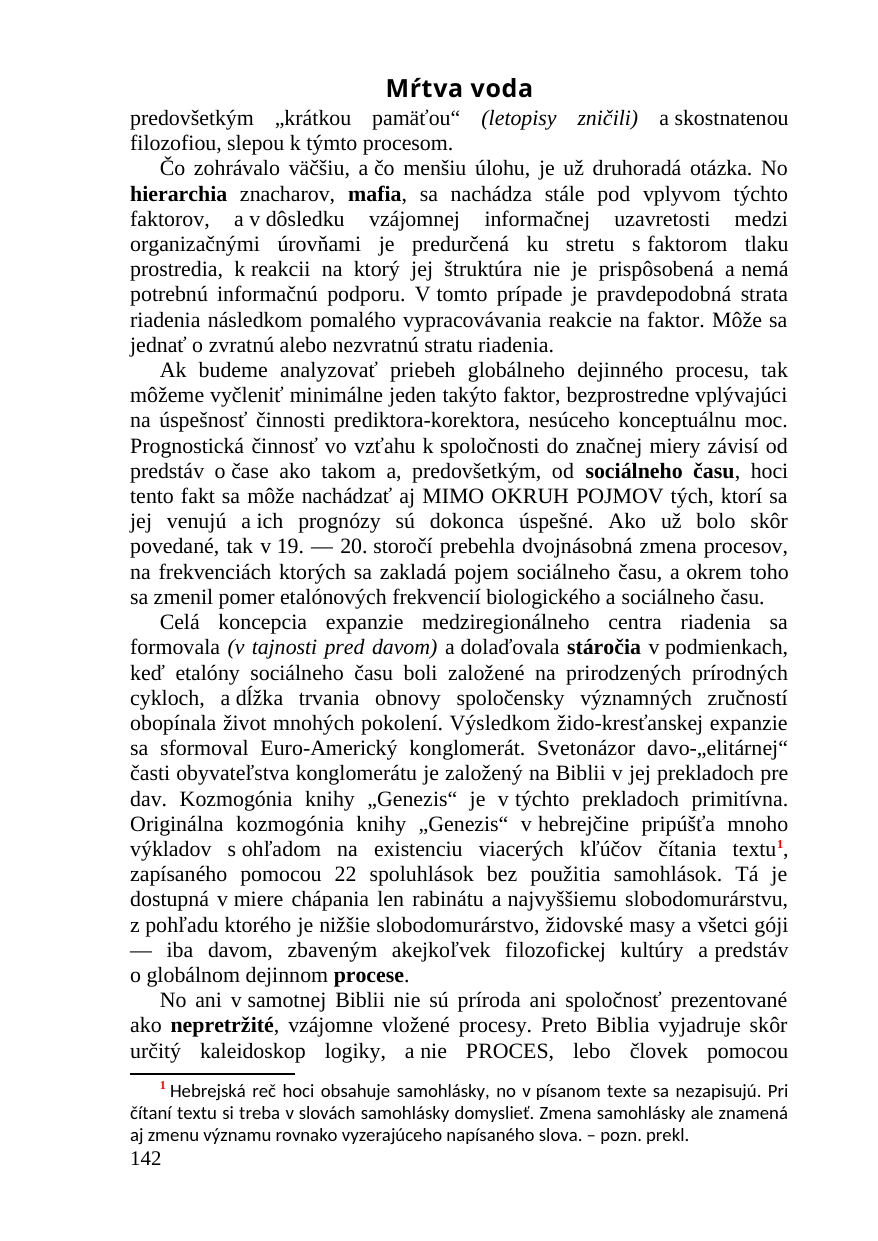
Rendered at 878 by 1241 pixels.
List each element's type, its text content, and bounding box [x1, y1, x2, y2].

text Celá koncepcia expanzie medziregionálneho centra riadenia sa formovala (v tajnosti pred davom) a dolaďovala stáročia v podmienkach, keď etalóny sociálneho času boli založené na prirodzených prírodných cykloch, a dĺžka trvania obnovy spoločensky významných zručností obopínala život mnohých pokolení. Výsledkom žido-kresťanskej expanzie sa sformoval Euro-Americký konglomerát. Svetonázor davo-„elitárnej“ časti obyvateľstva konglomerátu je založený na Biblii v jej prekladoch pre dav. Kozmogónia knihy „Genezis“ je v týchto prekladoch primitívna. Originálna kozmogónia knihy „Genezis“ v hebrejčine pripúšťa mnoho výkladov s ohľadom na existenciu viacerých kľúčov čítania textu, zapísaného pomocou 22 spoluhlások bez použitia samohlások. Tá je dostupná v miere chápania len rabinátu a najvyššiemu slobodomurárstvu, z pohľadu ktorého je nižšie slobodomurárstvo, židovské masy a všetci góji — iba davom, zbaveným akejkoľvek filozofickej kultúry a predstáv o globálnom dejinnom procese. [130, 609, 788, 987]
text Hebrejská reč hoci obsahuje samohlásky, no v písanom texte sa nezapisujú. Pri čítaní textu si treba v slovách samohlásky domyslieť. Zmena samohlásky ale znamená aj zmenu významu rovnako vyzerajúceho napísaného slova. – pozn. prekl. [130, 1080, 788, 1145]
text predovšetkým „krátkou pamäťou“ (letopisy zničili) a skostnatenou filozofiou, slepou k týmto procesom. [130, 105, 788, 155]
text Čo zohrávalo väčšiu, a čo menšiu úlohu, je už druhoradá otázka. No hierarchia znacharov, mafia, sa nachádza stále pod vplyvom týchto faktorov, a v dôsledku vzájomnej informačnej uzavretosti medzi organizačnými úrovňami je predurčená ku stretu s faktorom tlaku prostredia, k reakcii na ktorý jej štruktúra nie je prispôsobená a nemá potrebnú informačnú podporu. V tomto prípade je pravdepodobná strata riadenia následkom pomalého vypracovávania reakcie na faktor. Môže sa jednať o zvratnú alebo nezvratnú stratu riadenia. [130, 155, 788, 357]
text Ak budeme analyzovať priebeh globálneho dejinného procesu, tak môžeme vyčleniť minimálne jeden takýto faktor, bezprostredne vplývajúci na úspešnosť činnosti prediktora-korektora, nesúceho konceptuálnu moc. Prognostická činnosť vo vzťahu k spoločnosti do značnej miery závisí od predstáv o čase ako takom a, predovšetkým, od sociálneho času, hoci tento fakt sa môže nachádzať aj MIMO OKRUH POJMOV tých, ktorí sa jej venujú a ich prognózy sú dokonca úspešné. Ako už bolo skôr povedané, tak v 19. — 20. storočí prebehla dvojnásobná zmena procesov, na frekvenciách ktorých sa zakladá pojem sociálneho času, a okrem toho sa zmenil pomer etalónových frekvencií biologického a sociálneho času. [130, 357, 788, 609]
text No ani v samotnej Biblii nie sú príroda ani spoločnosť prezentované ako nepretržité, vzájomne vložené procesy. Preto Biblia vyjadruje skôr určitý kaleidoskop logiky, a nie PROCES, lebo človek pomocou [130, 987, 788, 1063]
